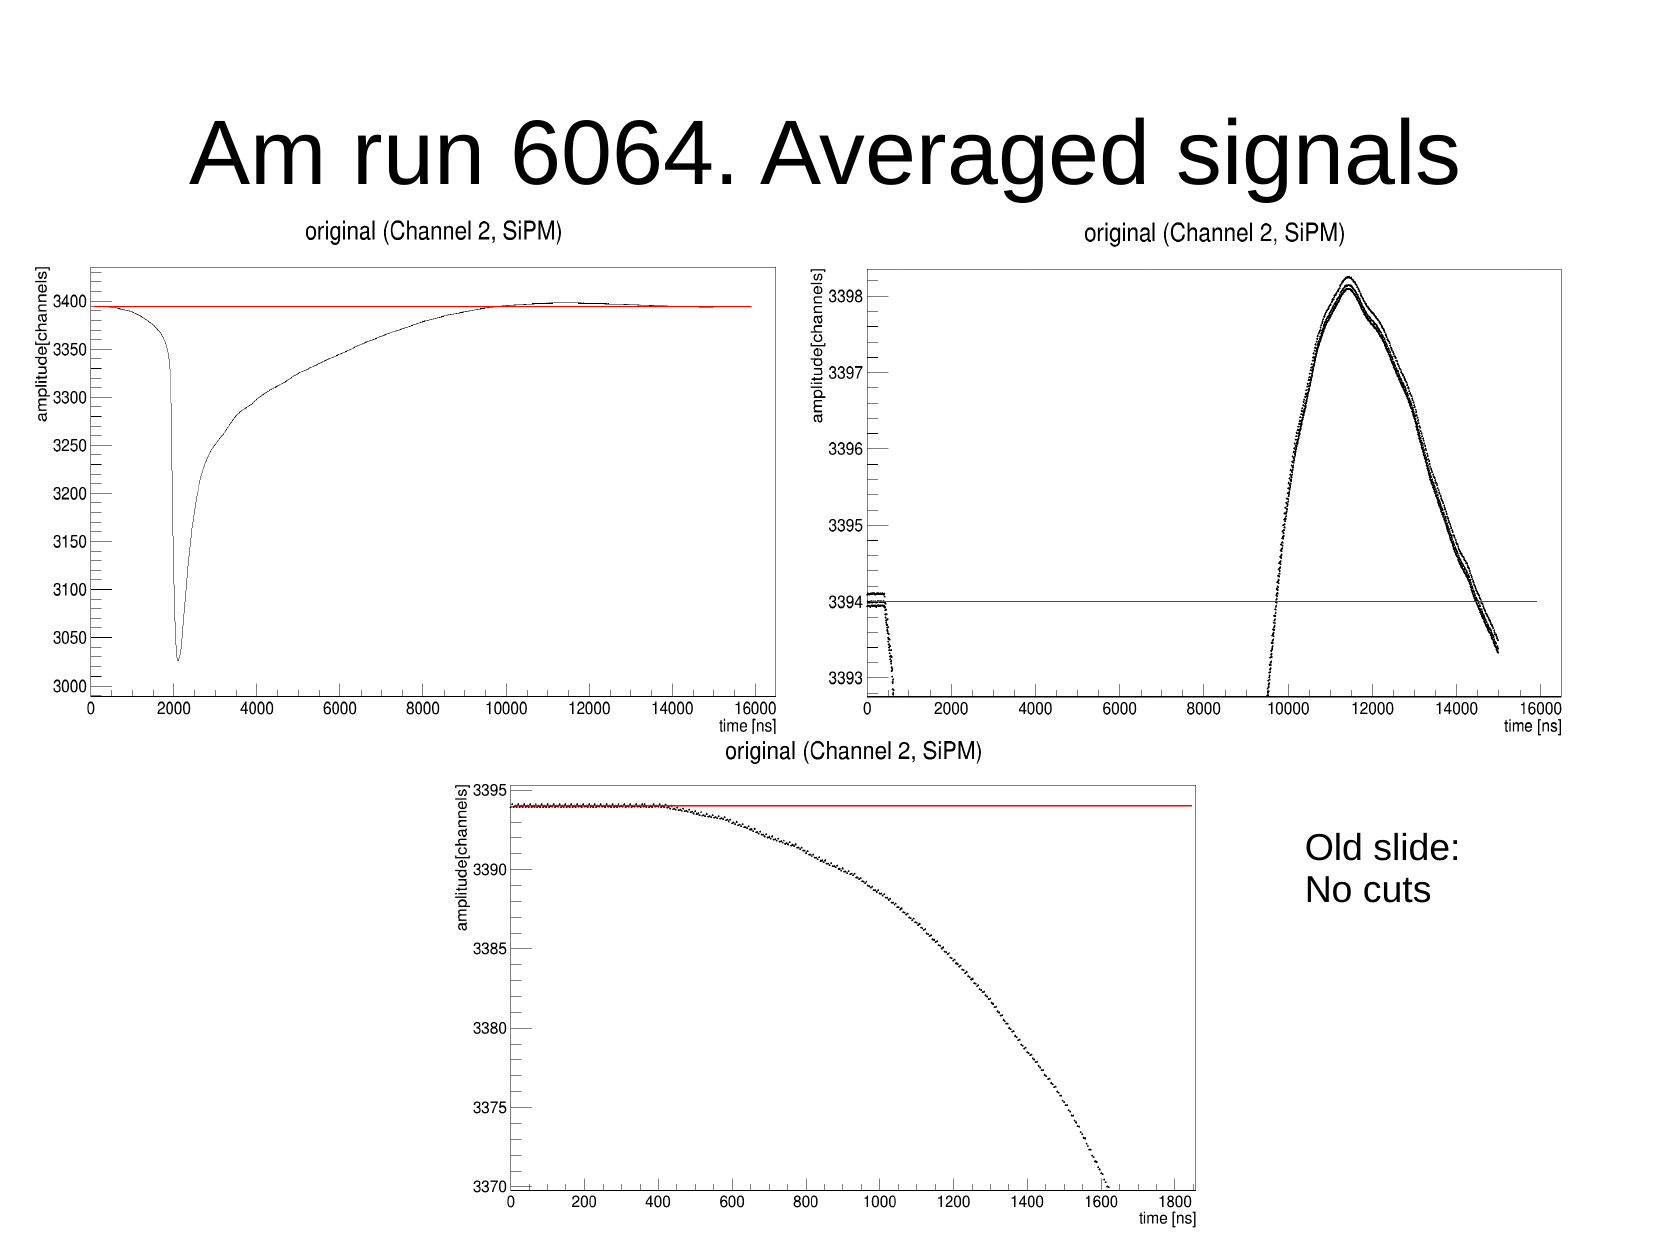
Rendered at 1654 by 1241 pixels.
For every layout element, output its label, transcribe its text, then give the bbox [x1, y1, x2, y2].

title Am run 6064. Averaged signals [82, 49, 1571, 215]
text_box Old slide: No cuts [1290, 819, 1501, 931]
picture [5, 213, 1648, 1241]
